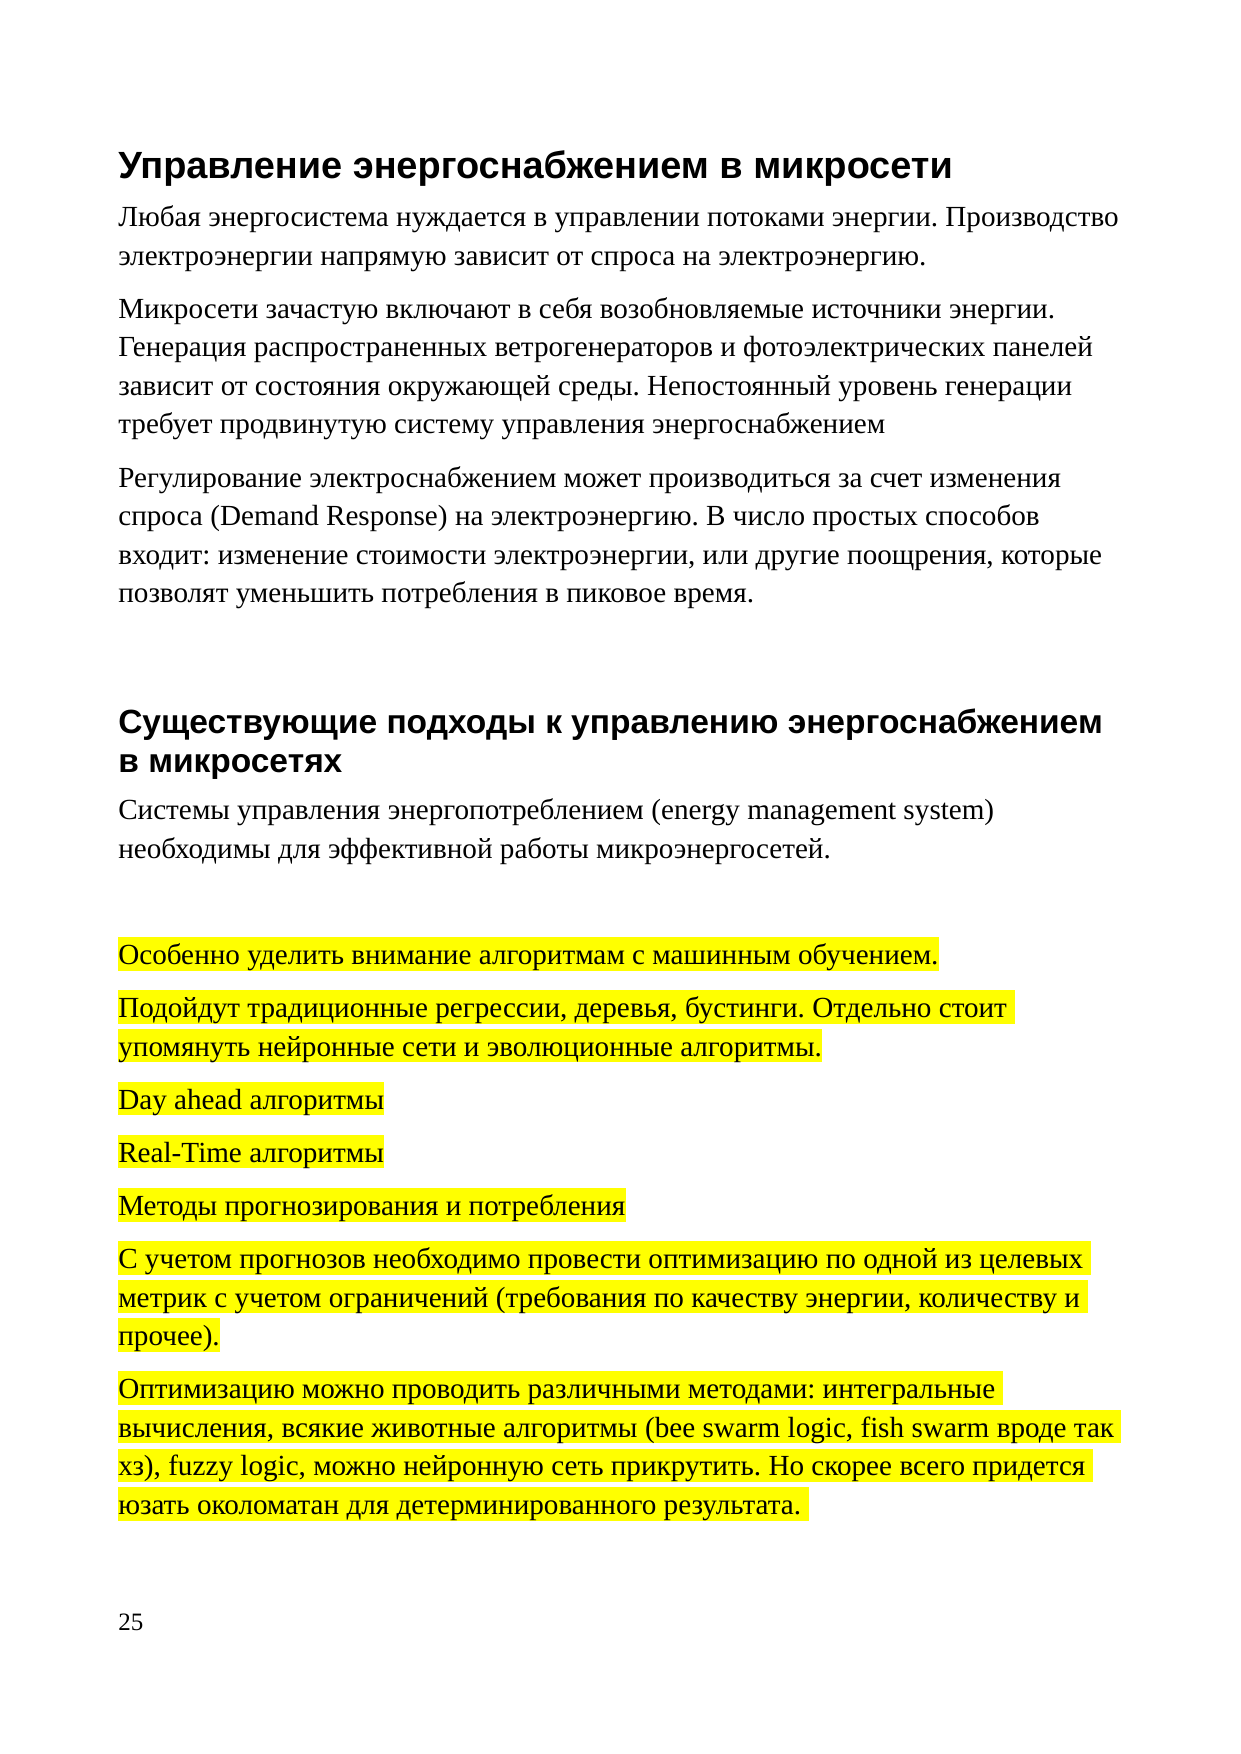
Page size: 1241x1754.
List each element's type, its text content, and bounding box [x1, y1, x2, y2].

text Системы управления энергопотреблением (energy management system) необходимы для эффективной работы микроэнергосетей. [118, 792, 1122, 864]
text Оптимизацию можно проводить различными методами: интегральные вычисления, всякие животные алгоритмы (bee swarm logic, fish swarm вроде так хз), fuzzy logic, можно нейронную сеть прикрутить. Но скорее всего придется юзать околоматан для детерминированного результата. [118, 1371, 1122, 1521]
text Любая энергосистема нуждается в управлении потоками энергии. Производство электроэнергии напрямую зависит от спроса на электроэнергию. [118, 199, 1122, 271]
text Микросети зачастую включают в себя возобновляемые источники энергии. Генерация распространенных ветрогенераторов и фотоэлектрических панелей зависит от состояния окружающей среды. Непостоянный уровень генерации требует продвинутую систему управления энергоснабжением [118, 291, 1122, 440]
subtitle Управление энергоснабжением в микросети [118, 143, 1122, 187]
text С учетом прогнозов необходимо провести оптимизацию по одной из целевых метрик с учетом ограничений (требования по качеству энергии, количеству и прочее). [118, 1241, 1122, 1352]
text Подойдут традиционные регрессии, деревья, бустинги. Отдельно стоит упомянуть нейронные сети и эволюционные алгоритмы. [118, 990, 1122, 1062]
text Day ahead алгоритмы [118, 1082, 1122, 1115]
text Real-Time алгоритмы [118, 1135, 1122, 1168]
text Регулирование электроснабжением может производиться за счет изменения спроса (Demand Response) на электроэнергию. В число простых способов входит: изменение стоимости электроэнергии, или другие поощрения, которые позволят уменьшить потребления в пиковое время. [118, 460, 1122, 609]
text Методы прогнозирования и потребления [118, 1188, 1122, 1222]
subtitle Существующие подходы к управлению энергоснабжением в микросетях [118, 702, 1122, 780]
text Особенно уделить внимание алгоритмам с машинным обучением. [118, 937, 1122, 971]
